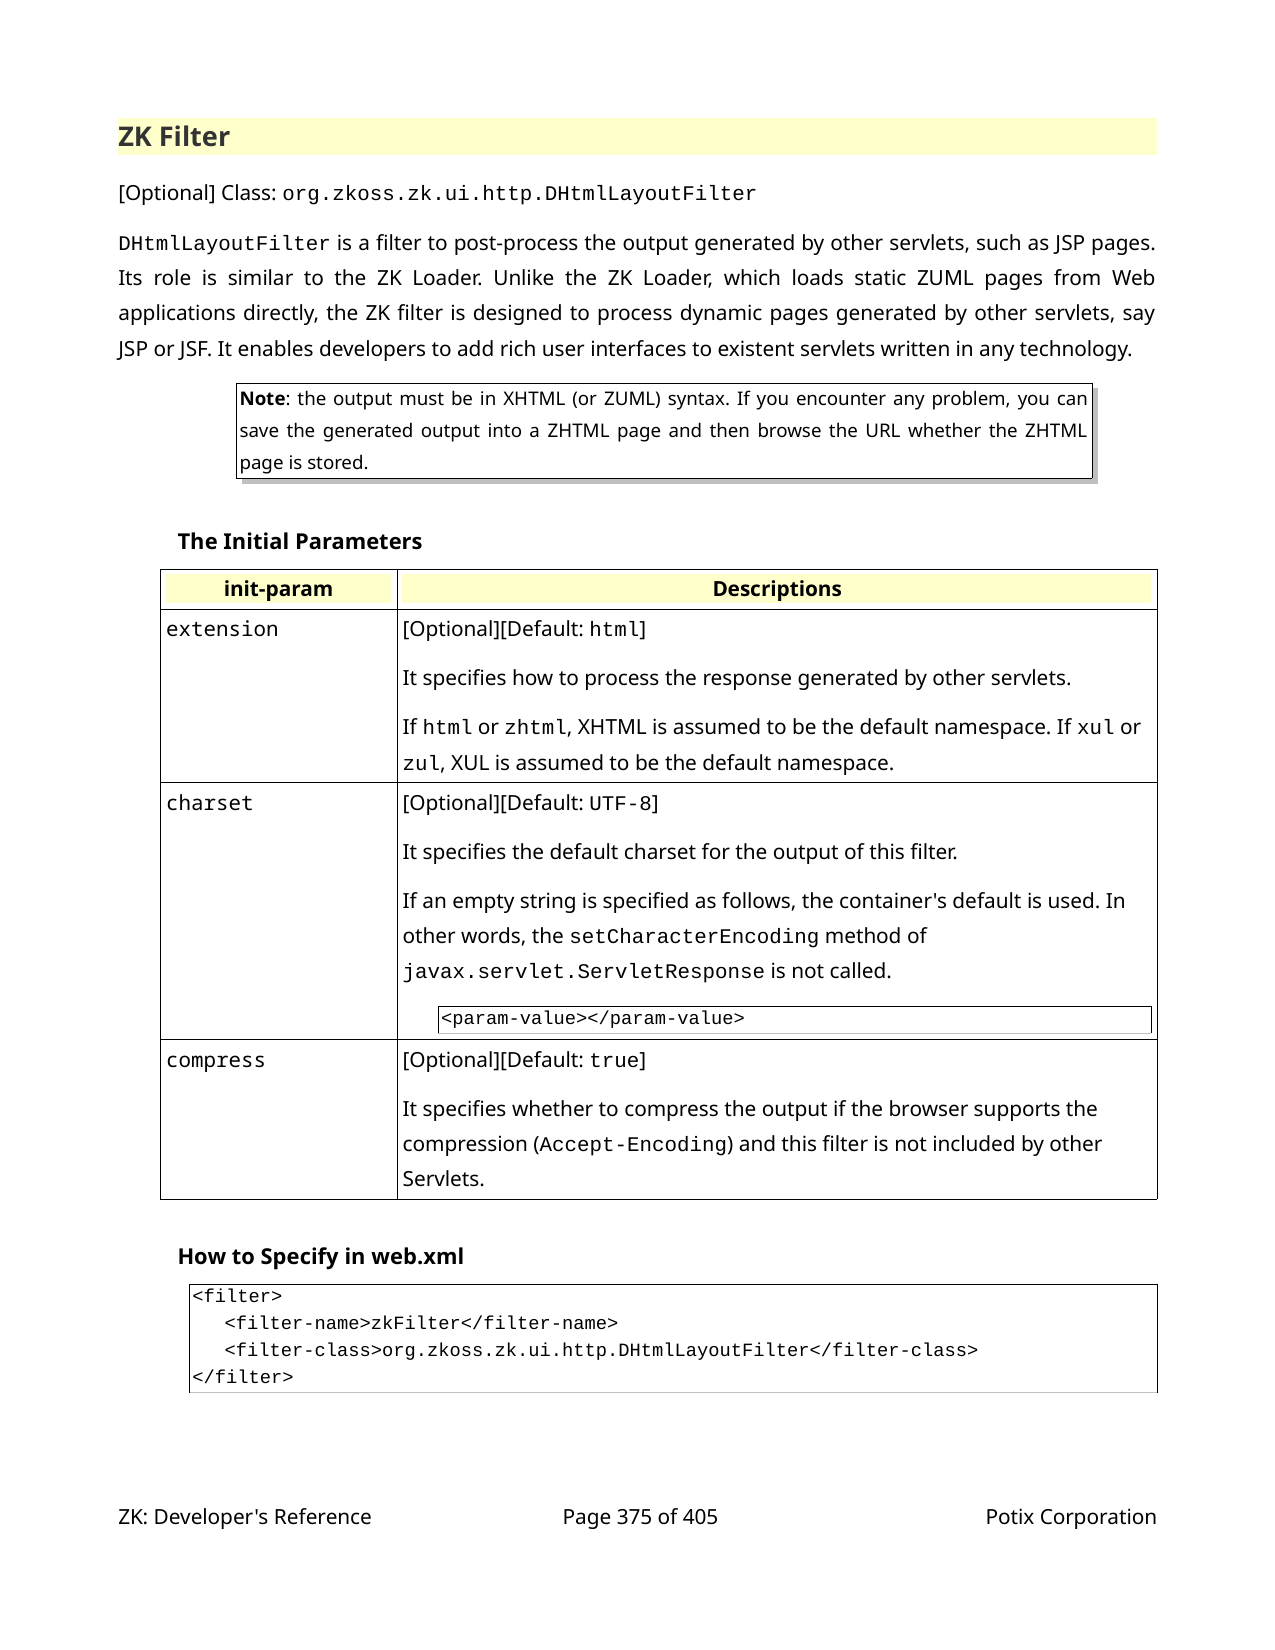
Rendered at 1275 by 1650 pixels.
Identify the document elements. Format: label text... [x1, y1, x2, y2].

table_header Descriptions [398, 570, 1157, 608]
table_cell compress [161, 1040, 397, 1198]
table_cell extension [161, 610, 397, 782]
text <filter-class>org.zkoss.zk.ui.http.DHtmlLayoutFilter</filter-class> [190, 1338, 1157, 1362]
table_header init-param [161, 570, 397, 608]
subtitle How to Specify in web.xml [177, 1241, 1157, 1271]
text [Optional] Class: org.zkoss.zk.ui.http.DHtmlLayoutFilter [118, 178, 1157, 207]
table_cell [Optional][Default: true] It specifies whether to compress the output if the browser supports the compression (Accept-Encoding) and this filter is not included by other Servlets. [398, 1040, 1157, 1198]
table_cell [Optional][Default: UTF-8] It specifies the default charset for the output of this filter. If an empty string is specified as follows, the container's default is used. In other words, the setCharacterEncoding method of javax.servlet.ServletResponse is not called. <param-value></param-value> [398, 783, 1157, 1039]
subtitle ZK Filter [118, 118, 1157, 155]
text <filter-name>zkFilter</filter-name> [190, 1311, 1157, 1335]
text Note: the output must be in XHTML (or ZUML) syntax. If you encounter any problem, you can save the generated output into a ZHTML page and then browse the URL whether the ZHTML page is stored. [237, 384, 1092, 478]
table_cell [Optional][Default: html] It specifies how to process the response generated by other servlets. If html or zhtml, XHTML is assumed to be the default namespace. If xul or zul, XUL is assumed to be the default namespace. [398, 610, 1157, 782]
text <filter> [190, 1285, 1157, 1308]
text </filter> [190, 1365, 1157, 1392]
text DHtmlLayoutFilter is a filter to post-process the output generated by other servlets, such as JSP pages. Its role is similar to the ZK Loader. Unlike the ZK Loader, which loads static ZUML pages from Web applications directly, the ZK filter is designed to process dynamic pages generated by other servlets, say JSP or JSF. It enables developers to add rich user interfaces to existent servlets written in any technology. [118, 228, 1157, 362]
table_cell charset [161, 783, 397, 1039]
subtitle The Initial Parameters [177, 526, 1157, 556]
